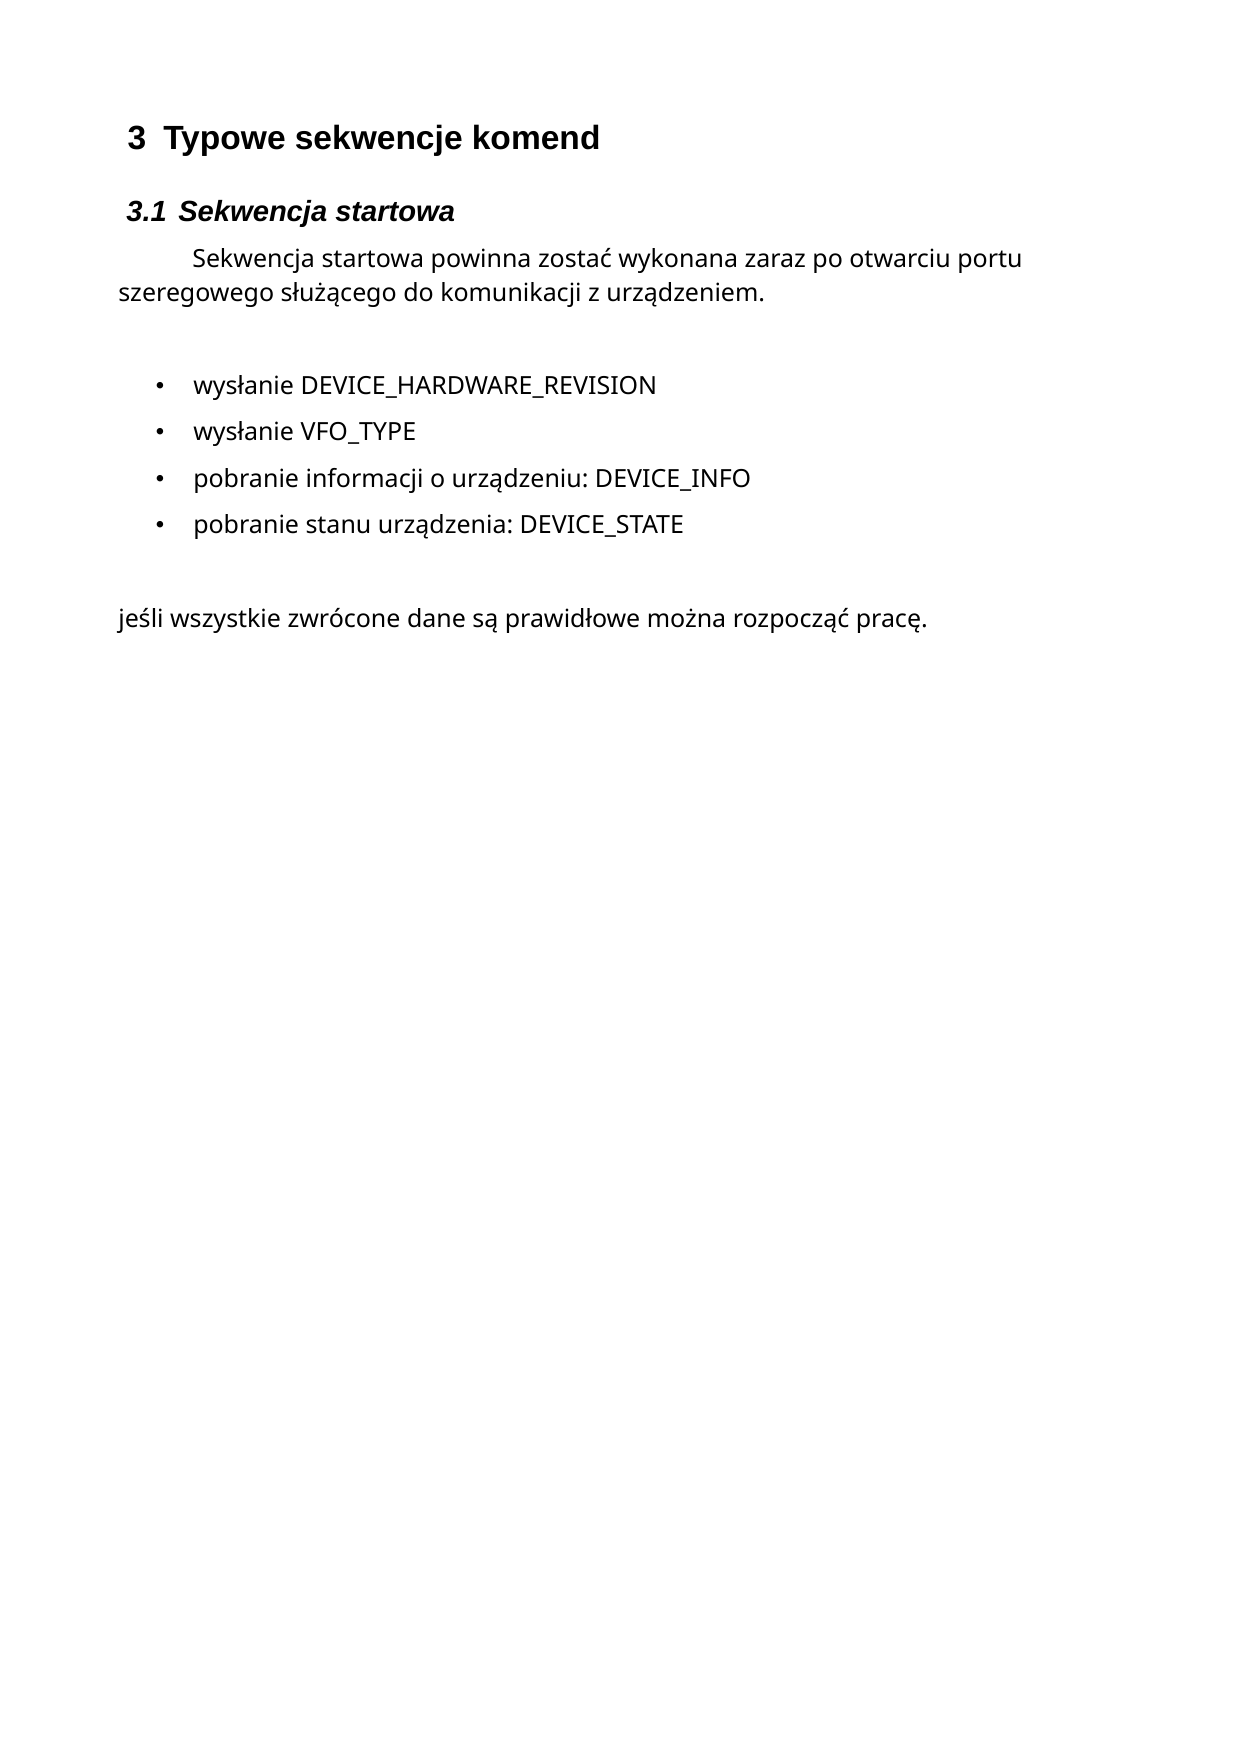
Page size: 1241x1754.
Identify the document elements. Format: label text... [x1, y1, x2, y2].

list pobranie informacji o urządzeniu: DEVICE_INFO [156, 461, 1122, 495]
text Sekwencja startowa powinna zostać wykonana zaraz po otwarciu portu szeregowego służącego do komunikacji z urządzeniem. [118, 240, 1122, 308]
list wysłanie VFO_TYPE [156, 414, 1122, 448]
text jeśli wszystkie zwrócone dane są prawidłowe można rozpocząć pracę. [118, 600, 1122, 634]
list pobranie stanu urządzenia: DEVICE_STATE [156, 507, 1122, 541]
subtitle Sekwencja startowa [118, 194, 1122, 228]
list wysłanie DEVICE_HARDWARE_REVISION [156, 367, 1122, 402]
subtitle Typowe sekwencje komend [118, 118, 1122, 157]
